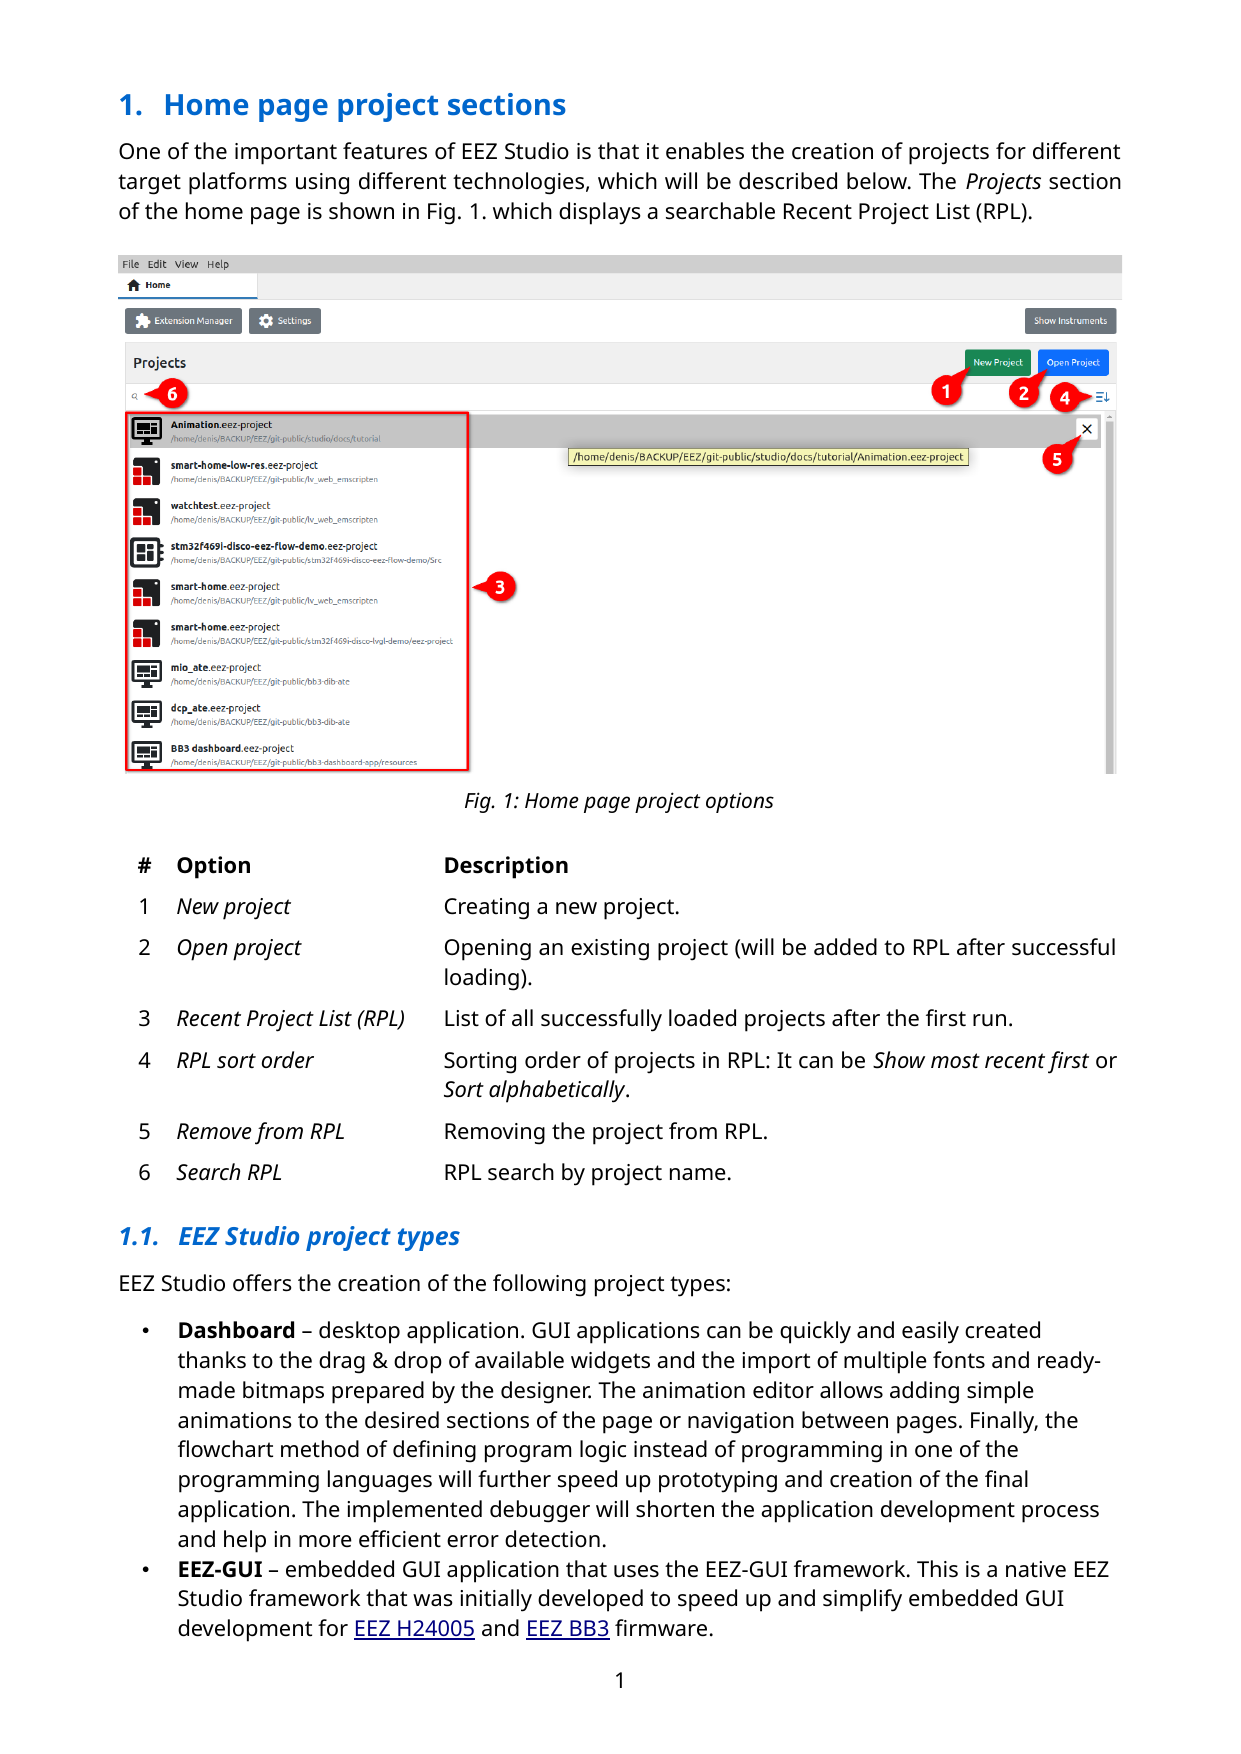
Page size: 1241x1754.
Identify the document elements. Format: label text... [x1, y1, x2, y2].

table_cell 3 [118, 998, 171, 1039]
table_cell 1 [118, 885, 171, 927]
text EEZ Studio offers the creation of the following project types: [118, 1268, 1122, 1298]
table_cell Remove from RPL [171, 1110, 438, 1151]
subtitle Home page project sections [118, 84, 1122, 124]
table_cell List of all successfully loaded projects after the first run. [438, 998, 1123, 1039]
table_header Description [438, 844, 1123, 885]
table_cell Removing the project from RPL. [438, 1110, 1123, 1151]
table_header Option [171, 844, 438, 885]
table_cell Search RPL [171, 1151, 438, 1192]
table_cell 4 [118, 1039, 171, 1110]
table_cell 2 [118, 927, 171, 998]
table_cell New project [171, 885, 438, 927]
table_cell Creating a new project. [438, 885, 1123, 927]
text Fig. 1: Home page project options [118, 774, 1122, 814]
picture [118, 255, 1123, 774]
text One of the important features of EEZ Studio is that it enables the creation of projects for different target platforms using different technologies, which will be described below. The Projects section of the home page is shown in Fig. 1. which displays a searchable Recent Project List (RPL). [118, 136, 1122, 226]
table_cell Open project [171, 927, 438, 998]
table_header # [118, 844, 171, 885]
table_cell RPL sort order [171, 1039, 438, 1110]
table_cell Sorting order of projects in RPL: It can be Show most recent first or Sort alphabetically. [438, 1039, 1123, 1110]
table_cell Recent Project List (RPL) [171, 998, 438, 1039]
list EEZ-GUI – embedded GUI application that uses the EEZ-GUI framework. This is a native EEZ Studio framework that was initially developed to speed up and simplify embedded GUI development for EEZ H24005 and EEZ BB3 firmware. [142, 1554, 1110, 1643]
table_cell 6 [118, 1151, 171, 1192]
table_cell RPL search by project name. [438, 1151, 1123, 1192]
list Dashboard – desktop application. GUI applications can be quickly and easily created thanks to the drag & drop of available widgets and the import of multiple fonts and ready-made bitmaps prepared by the designer. The animation editor allows adding simple animations to the desired sections of the page or navigation between pages. Finally, the flowchart method of defining program logic instead of programming in one of the programming languages will further speed up prototyping and creation of the final application. The implemented debugger will shorten the application development process and help in more efficient error detection. [142, 1315, 1110, 1554]
table_cell Opening an existing project (will be added to RPL after successful loading). [438, 927, 1123, 998]
subtitle EEZ Studio project types [118, 1219, 1122, 1253]
table_cell 5 [118, 1110, 171, 1151]
